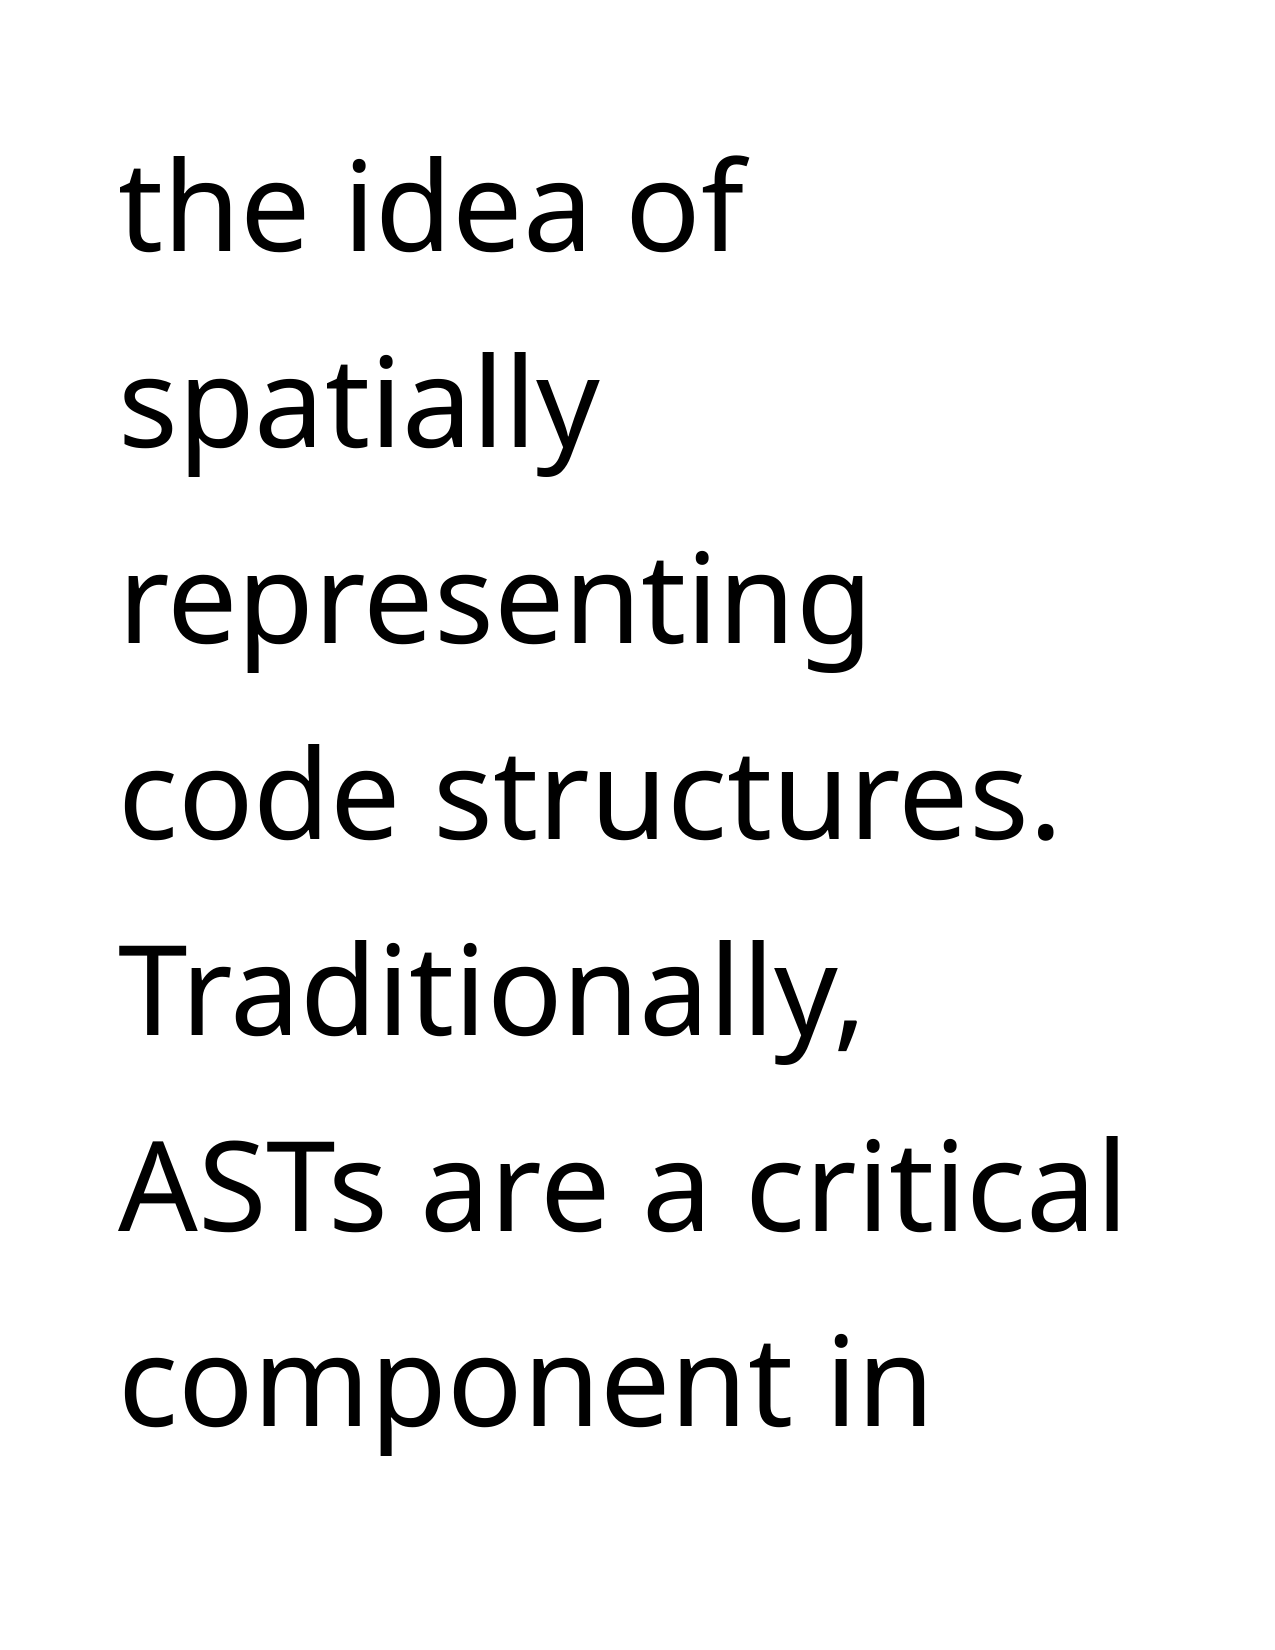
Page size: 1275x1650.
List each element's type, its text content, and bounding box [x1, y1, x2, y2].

text the idea of spatially representing code structures. Traditionally, ASTs are a critical component in [118, 118, 1157, 1463]
